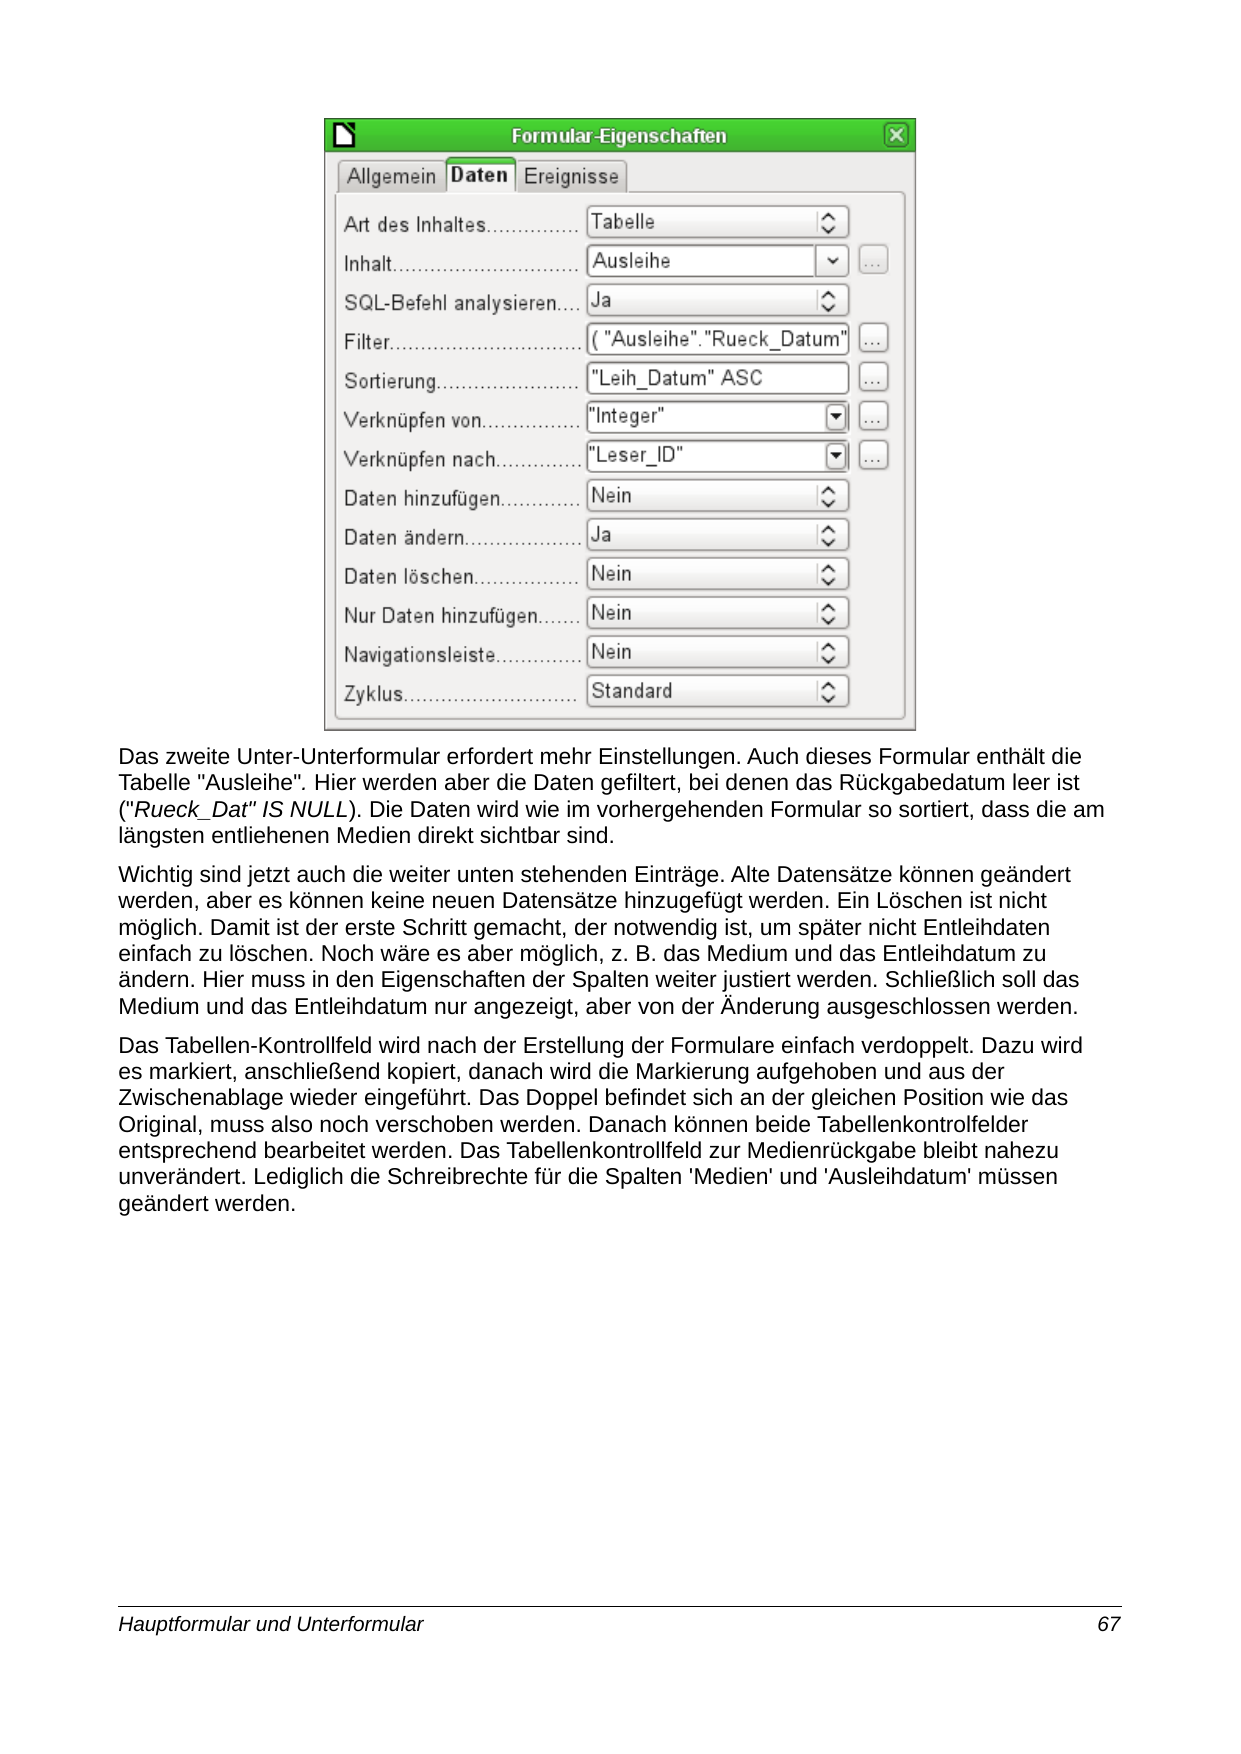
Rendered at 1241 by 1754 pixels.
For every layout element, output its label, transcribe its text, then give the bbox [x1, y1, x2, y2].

picture [324, 118, 917, 731]
text Das zweite Unter-Unterformular erfordert mehr Einstellungen. Auch dieses Formular enthält die Tabelle "Ausleihe". Hier werden aber die Daten gefiltert, bei denen das Rückgabedatum leer ist ("Rueck_Dat" IS NULL). Die Daten wird wie im vorhergehenden Formular so sortiert, dass die am längsten entliehenen Medien direkt sichtbar sind. [118, 743, 1122, 848]
text Das Tabellen-Kontrollfeld wird nach der Erstellung der Formulare einfach verdoppelt. Dazu wird es markiert, anschließend kopiert, danach wird die Markierung aufgehoben und aus der Zwischenablage wieder eingeführt. Das Doppel befindet sich an der gleichen Position wie das Original, muss also noch verschoben werden. Danach können beide Tabellenkontrolfelder entsprechend bearbeitet werden. Das Tabellenkontrollfeld zur Medienrückgabe bleibt nahezu unverändert. Lediglich die Schreibrechte für die Spalten 'Medien' und 'Ausleihdatum' müssen geändert werden. [118, 1032, 1122, 1216]
text Wichtig sind jetzt auch die weiter unten stehenden Einträge. Alte Datensätze können geändert werden, aber es können keine neuen Datensätze hinzugefügt werden. Ein Löschen ist nicht möglich. Damit ist der erste Schritt gemacht, der notwendig ist, um später nicht Entleihdaten einfach zu löschen. Noch wäre es aber möglich, z. B. das Medium und das Entleihdatum zu ändern. Hier muss in den Eigenschaften der Spalten weiter justiert werden. Schließlich soll das Medium und das Entleihdatum nur angezeigt, aber von der Änderung ausgeschlossen werden. [118, 861, 1122, 1019]
